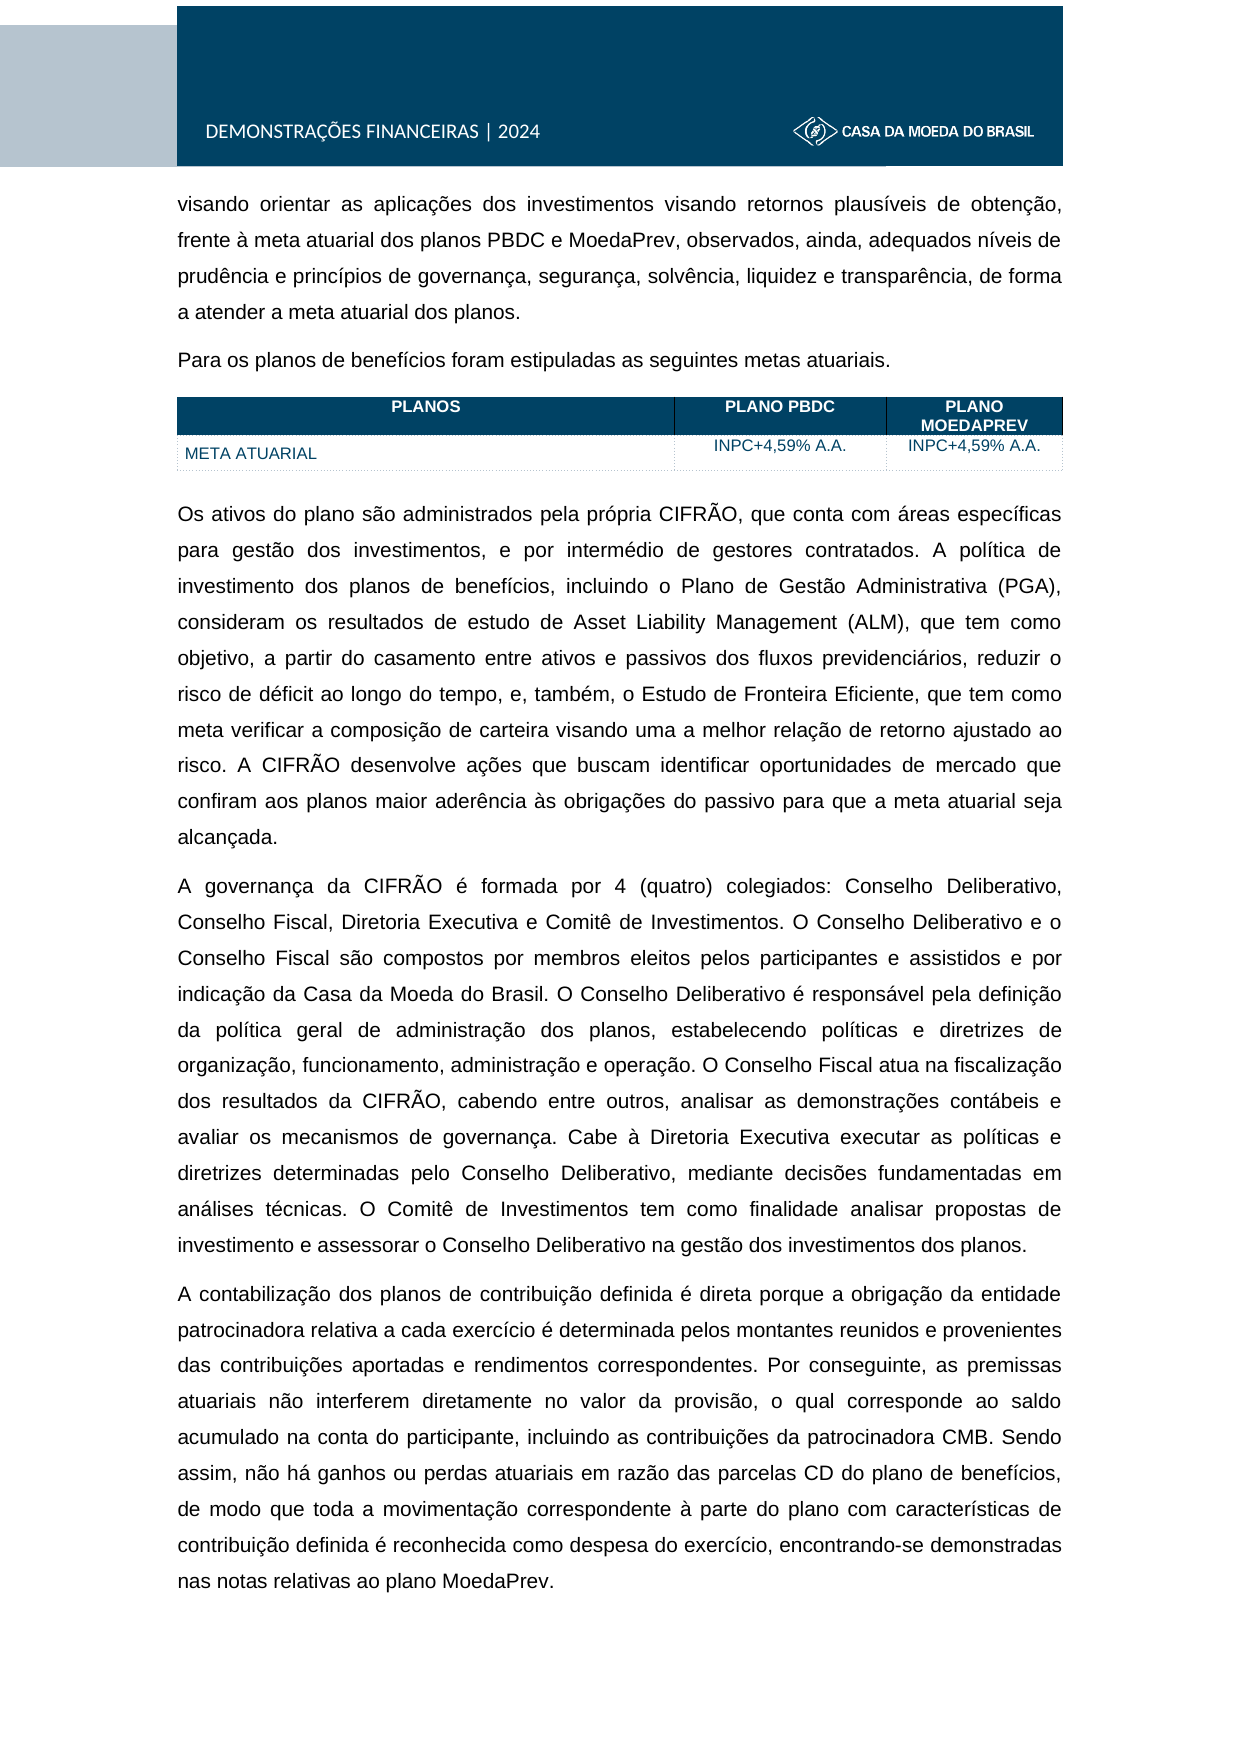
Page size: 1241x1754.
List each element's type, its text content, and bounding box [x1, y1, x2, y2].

table_header PLANO MOEDAPREV [887, 397, 1062, 435]
text Para os planos de benefícios foram estipuladas as seguintes metas atuariais. [177, 348, 1063, 372]
table_header PLANOS [177, 397, 674, 435]
text A governança da CIFRÃO é formada por 4 (quatro) colegiados: Conselho Deliberativo, Conselho Fiscal, Diretoria Executiva e Comitê de Investimentos. O Conselho Deliberativo e o Conselho Fiscal são compostos por membros eleitos pelos participantes e assistidos e por indicação da Casa da Moeda do Brasil. O Conselho Deliberativo é responsável pela definição da política geral de administração dos planos, estabelecendo políticas e diretrizes de organização, funcionamento, administração e operação. O Conselho Fiscal atua na fiscalização dos resultados da CIFRÃO, cabendo entre outros, analisar as demonstrações contábeis e avaliar os mecanismos de governança. Cabe à Diretoria Executiva executar as políticas e diretrizes determinadas pelo Conselho Deliberativo, mediante decisões fundamentadas em análises técnicas. O Comitê de Investimentos tem como finalidade analisar propostas de investimento e assessorar o Conselho Deliberativo na gestão dos investimentos dos planos. [177, 874, 1063, 1257]
table_header PLANO PBDC [675, 397, 886, 435]
table_cell INPC+4,59% A.A. [886, 435, 1062, 470]
text Os ativos do plano são administrados pela própria CIFRÃO, que conta com áreas específicas para gestão dos investimentos, e por intermédio de gestores contratados. A política de investimento dos planos de benefícios, incluindo o Plano de Gestão Administrativa (PGA), consideram os resultados de estudo de Asset Liability Management (ALM), que tem como objetivo, a partir do casamento entre ativos e passivos dos fluxos previdenciários, reduzir o risco de déficit ao longo do tempo, e, também, o Estudo de Fronteira Eficiente, que tem como meta verificar a composição de carteira visando uma a melhor relação de retorno ajustado ao risco. A CIFRÃO desenvolve ações que buscam identificar oportunidades de mercado que confiram aos planos maior aderência às obrigações do passivo para que a meta atuarial seja alcançada. [177, 502, 1063, 849]
text A contabilização dos planos de contribuição definida é direta porque a obrigação da entidade patrocinadora relativa a cada exercício é determinada pelos montantes reunidos e provenientes das contribuições aportadas e rendimentos correspondentes. Por conseguinte, as premissas atuariais não interferem diretamente no valor da provisão, o qual corresponde ao saldo acumulado na conta do participante, incluindo as contribuições da patrocinadora CMB. Sendo assim, não há ganhos ou perdas atuariais em razão das parcelas CD do plano de benefícios, de modo que toda a movimentação correspondente à parte do plano com características de contribuição definida é reconhecida como despesa do exercício, encontrando-se demonstradas nas notas relativas ao plano MoedaPrev. [177, 1281, 1063, 1593]
table_cell INPC+4,59% A.A. [674, 435, 886, 470]
text visando orientar as aplicações dos investimentos visando retornos plausíveis de obtenção, frente à meta atuarial dos planos PBDC e MoedaPrev, observados, ainda, adequados níveis de prudência e princípios de governança, segurança, solvência, liquidez e transparência, de forma a atender a meta atuarial dos planos. [177, 192, 1063, 324]
table_cell META ATUARIAL [177, 435, 674, 470]
